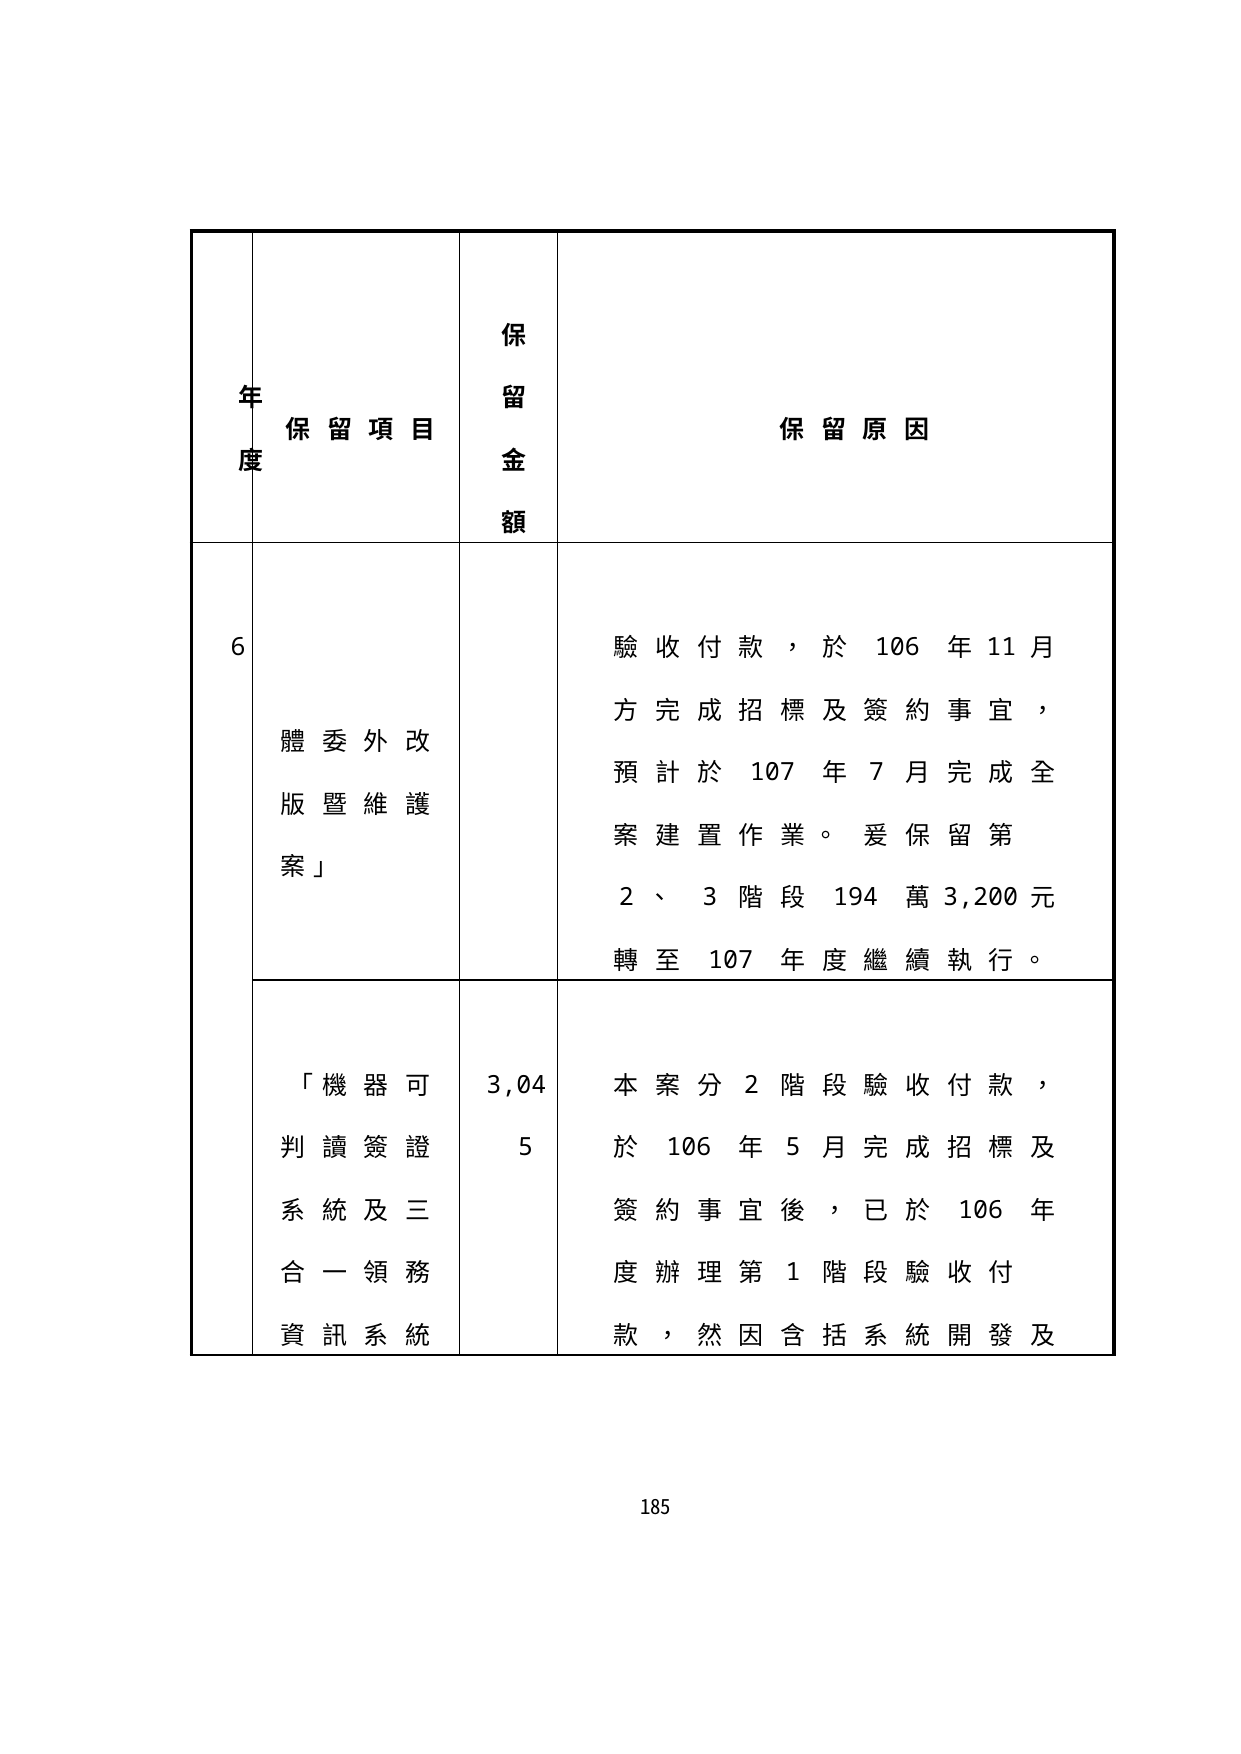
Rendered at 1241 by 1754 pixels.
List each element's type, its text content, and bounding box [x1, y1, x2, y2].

table_header 保留金額 [460, 233, 557, 542]
table_cell 本案分2階段驗收付款，於106年5月完成招標及簽約事宜後，已於106年度辦理第1階段驗收付款，然因含括系統開發及 [558, 981, 1112, 1354]
table_header 保留項目 [253, 233, 459, 542]
table_cell 體委外改版暨維護案」 [253, 543, 459, 979]
table_cell 3,045 [460, 981, 557, 1354]
table_cell [460, 543, 557, 979]
table_cell 「機器可判讀簽證系統及三合一領務資訊系統 [253, 981, 459, 1354]
table_cell 6 [193, 543, 252, 1354]
table_header 保留原因 [558, 233, 1112, 542]
table_header 年度 [193, 233, 252, 542]
table_cell 驗收付款，於106年11月方完成招標及簽約事宜，預計於107年7月完成全案建置作業。爰保留第2、3階段194萬3,200元轉至107年度繼續執行。 [558, 543, 1112, 979]
